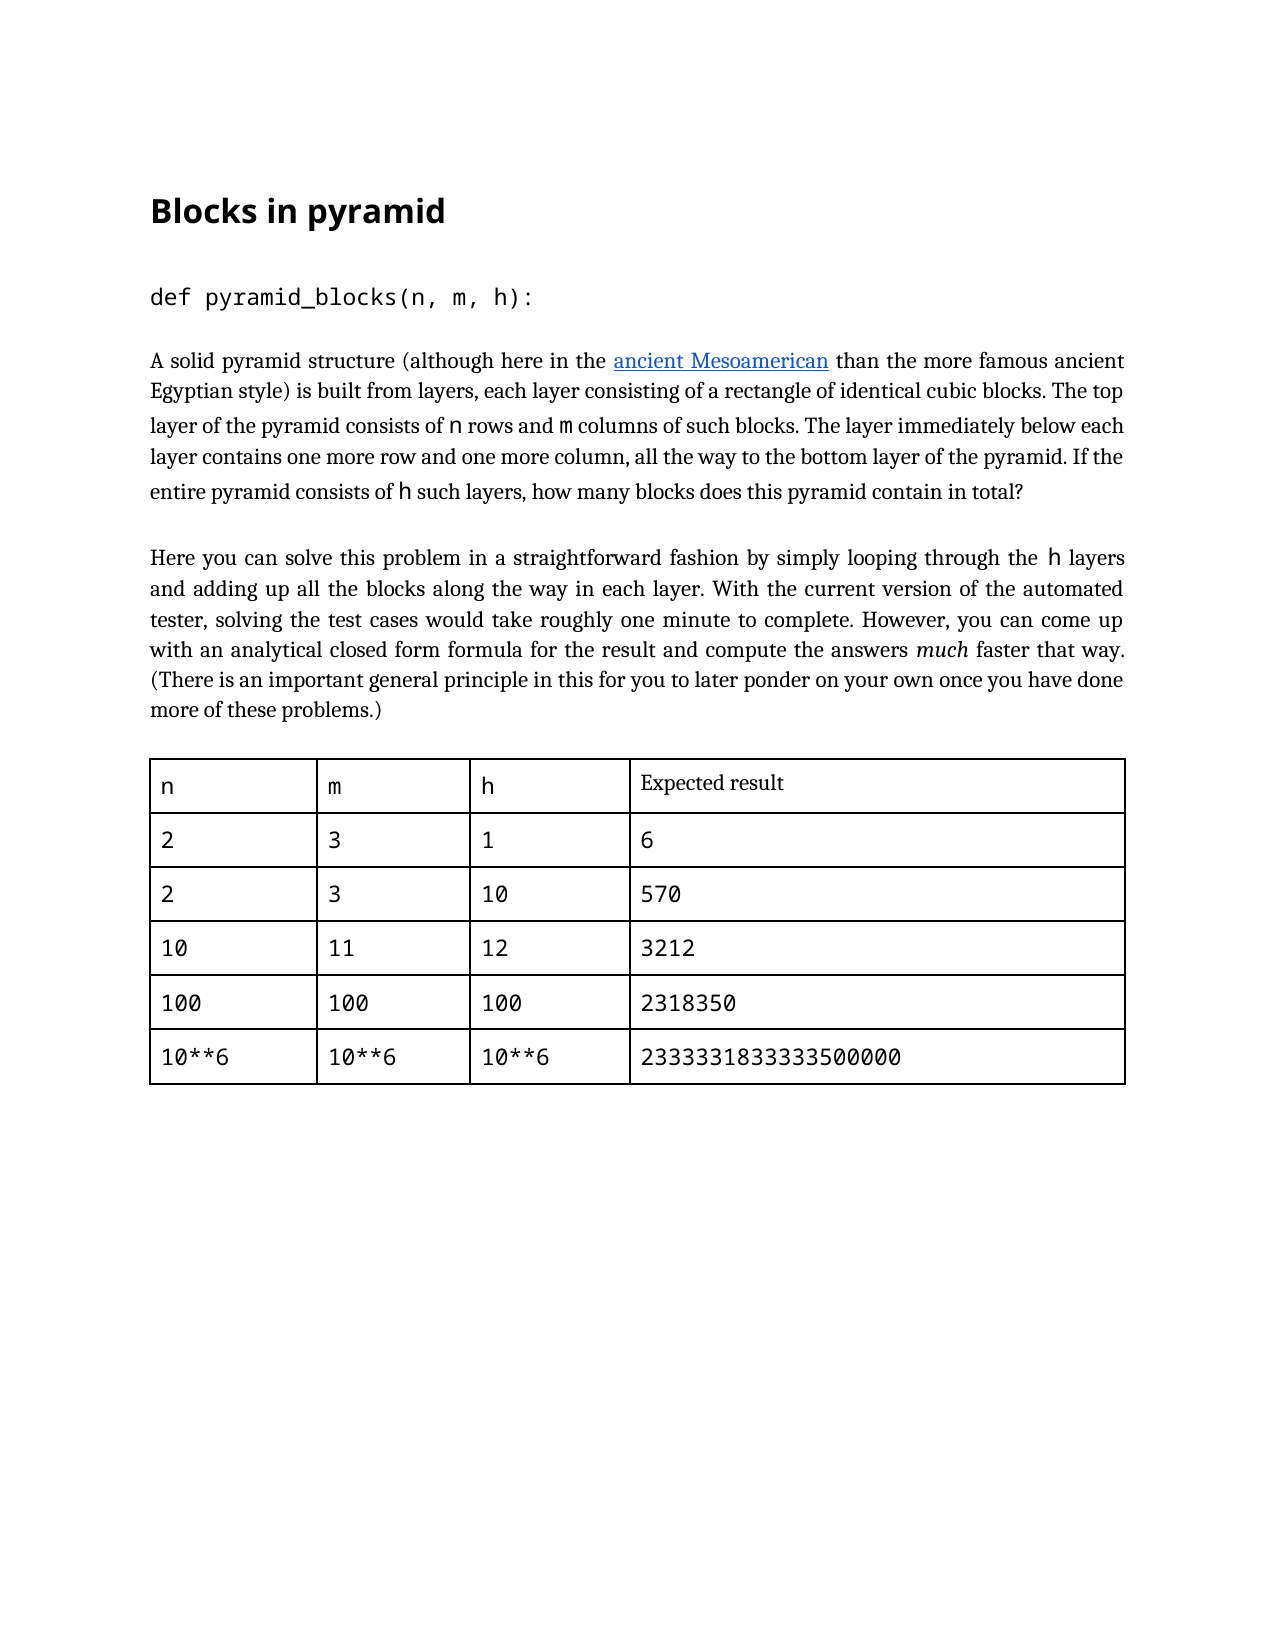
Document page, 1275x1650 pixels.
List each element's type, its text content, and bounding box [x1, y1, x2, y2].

table_cell 2 [151, 814, 316, 866]
table_cell 2 [151, 868, 316, 920]
text A solid pyramid structure (although here in the ancient Mesoamerican than the more famous ancient Egyptian style) is built from layers, each layer consisting of a rectangle of identical cubic blocks. The top layer of the pyramid consists of n rows and m columns of such blocks. The layer immediately below each layer contains one more row and one more column, all the way to the bottom layer of the pyramid. If the entire pyramid consists of h such layers, how many blocks does this pyramid contain in total? [150, 347, 1125, 506]
table_cell 3 [318, 814, 469, 866]
table_cell 10**6 [151, 1030, 316, 1082]
table_cell 10**6 [318, 1030, 469, 1082]
table_cell 10 [471, 868, 629, 920]
table_cell 12 [471, 922, 629, 974]
table_header h [471, 760, 629, 812]
subtitle Blocks in pyramid [150, 187, 1125, 233]
table_cell 100 [318, 976, 469, 1028]
table_cell 10**6 [471, 1030, 629, 1082]
table_cell 2318350 [631, 976, 1124, 1028]
text Here you can solve this problem in a straightforward fashion by simply looping through the h layers and adding up all the blocks along the way in each layer. With the current version of the automated tester, solving the test cases would take roughly one minute to complete. However, you can come up with an analytical closed form formula for the result and compute the answers much faster that way. (There is an important general principle in this for you to later ponder on your own once you have done more of these problems.) [150, 541, 1125, 723]
table_header n [151, 760, 316, 812]
table_cell 570 [631, 868, 1124, 920]
table_cell 100 [151, 976, 316, 1028]
table_header Expected result [631, 760, 1124, 812]
table_cell 6 [631, 814, 1124, 866]
table_cell 10 [151, 922, 316, 974]
table_cell 2333331833333500000 [631, 1030, 1124, 1082]
table_header m [318, 760, 469, 812]
text def pyramid_blocks(n, m, h): [150, 281, 1125, 313]
table_cell 3 [318, 868, 469, 920]
table_cell 1 [471, 814, 629, 866]
table_cell 11 [318, 922, 469, 974]
table_cell 100 [471, 976, 629, 1028]
table_cell 3212 [631, 922, 1124, 974]
